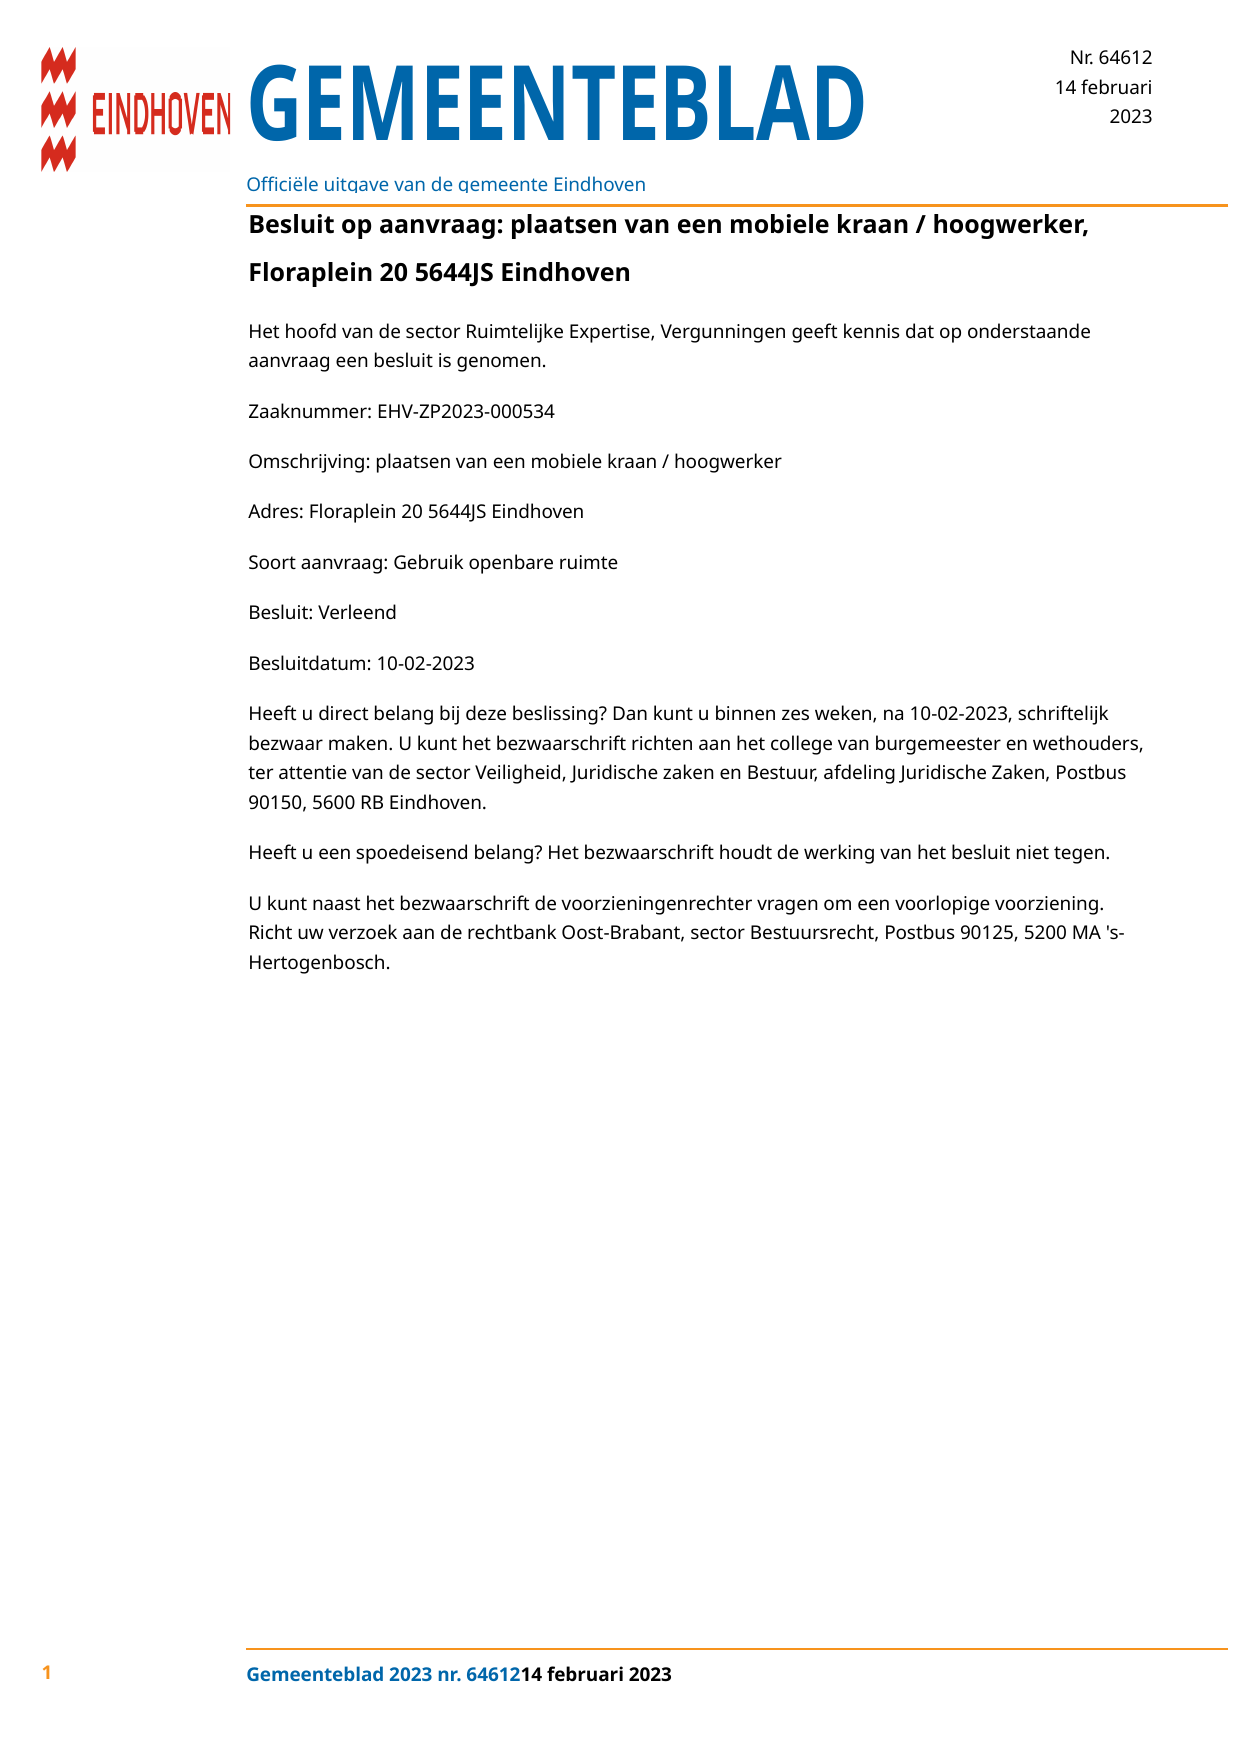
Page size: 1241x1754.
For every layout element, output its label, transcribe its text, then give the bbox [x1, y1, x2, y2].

text Adres: Floraplein 20 5644JS Eindhoven [248, 499, 1152, 524]
text Heeft u direct belang bij deze beslissing? Dan kunt u binnen zes weken, na 10-02-2023, schriftelijk bezwaar maken. U kunt het bezwaarschrift richten aan het college van burgemeester en wethouders, ter attentie van de sector Veiligheid, Juridische zaken en Bestuur, afdeling Juridische Zaken, Postbus 90150, 5600 RB Eindhoven. [248, 700, 1152, 815]
text Heeft u een spoedeisend belang? Het bezwaarschrift houdt de werking van het besluit niet tegen. [248, 839, 1152, 865]
picture [41, 47, 231, 172]
text Besluit: Verleend [248, 599, 1152, 625]
text U kunt naast het bezwaarschrift de voorzieningenrechter vragen om een voorlopige voorziening. Richt uw verzoek aan de rechtbank Oost-Brabant, sector Bestuursrecht, Postbus 90125, 5200 MA 's-Hertogenbosch. [248, 890, 1152, 975]
text Het hoofd van de sector Ruimtelijke Expertise, Vergunningen geeft kennis dat op onderstaande aanvraag een besluit is genomen. [248, 318, 1152, 373]
text Zaaknummer: EHV-ZP2023-000534 [248, 398, 1152, 424]
text Besluitdatum: 10-02-2023 [248, 650, 1152, 676]
text Omschrijving: plaatsen van een mobiele kraan / hoogwerker [248, 448, 1152, 474]
text Besluit op aanvraag: plaatsen van een mobiele kraan / hoogwerker, Floraplein 20 5644JS Eindhoven [248, 207, 1152, 288]
text Soort aanvraag: Gebruik openbare ruimte [248, 549, 1152, 575]
